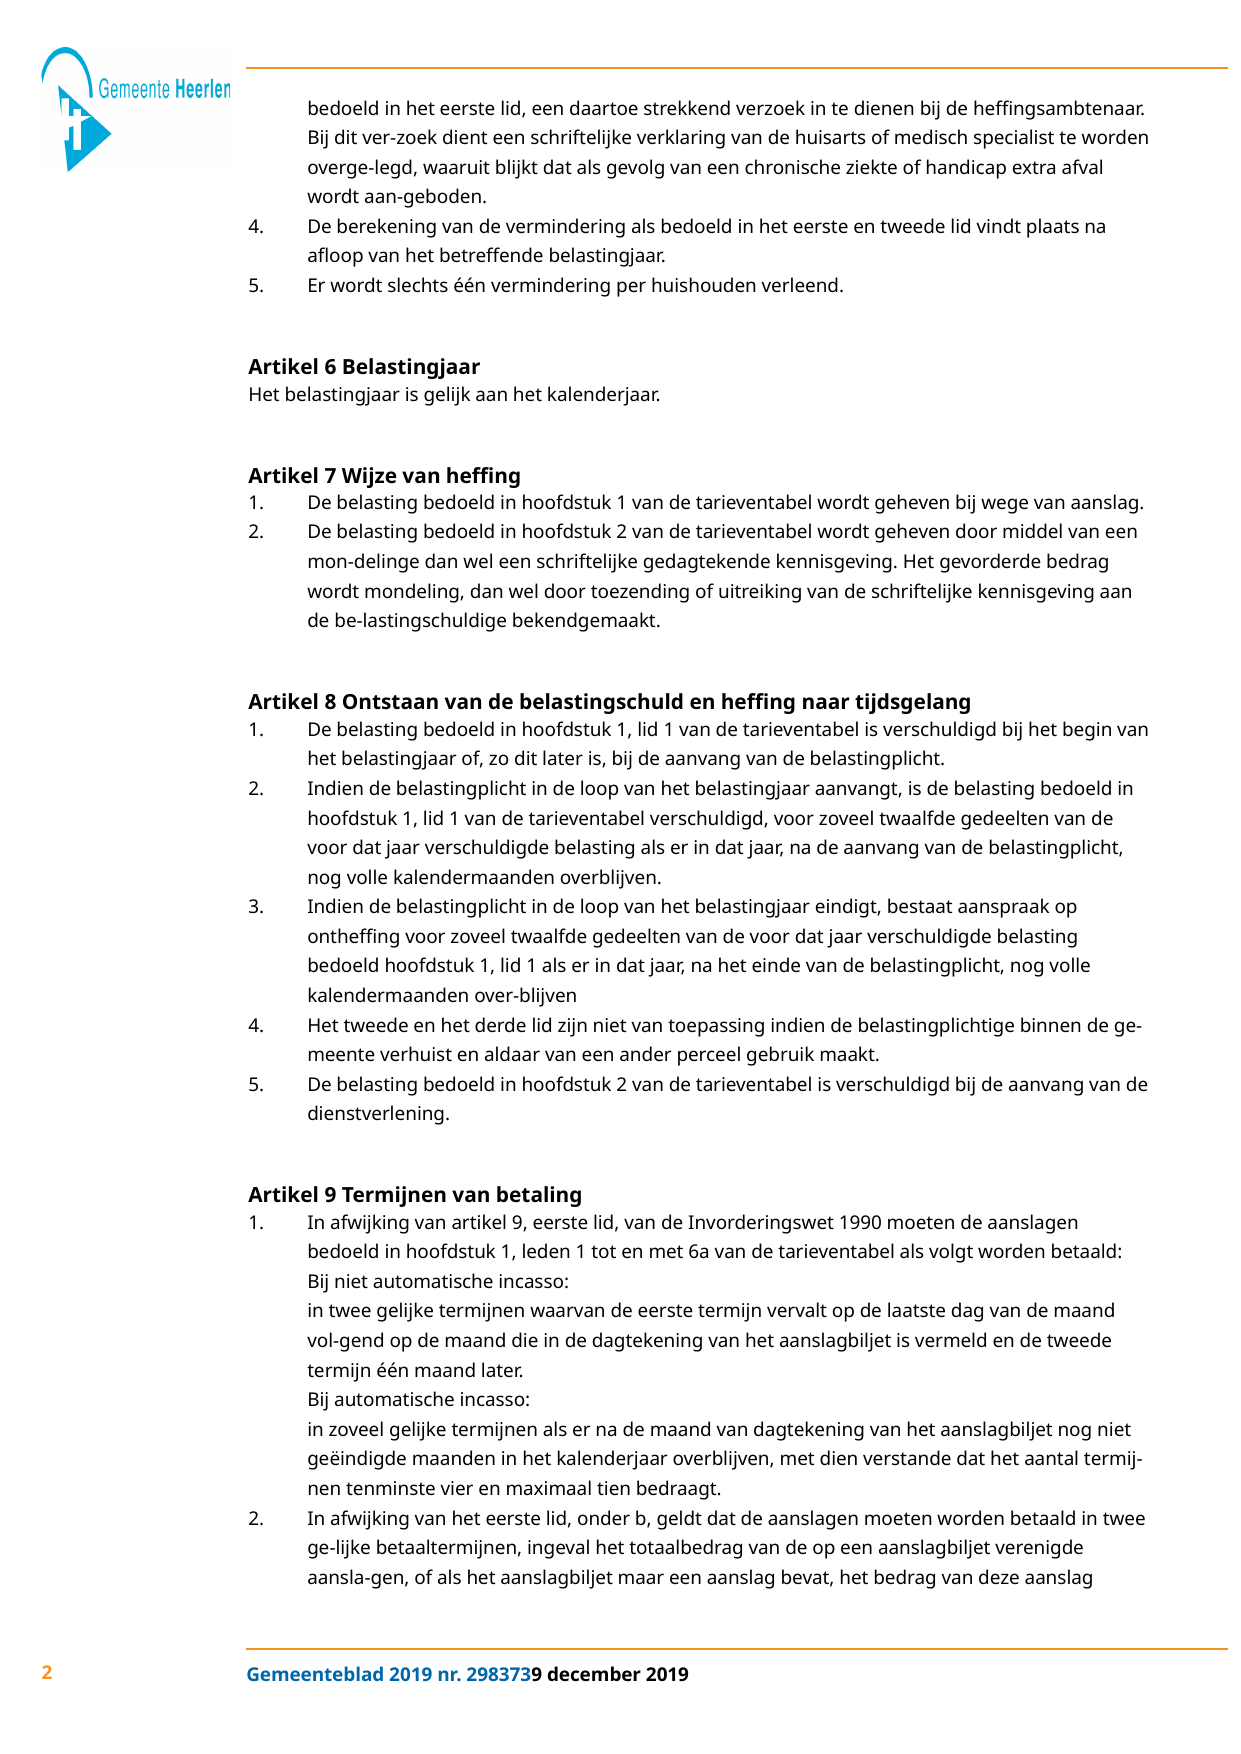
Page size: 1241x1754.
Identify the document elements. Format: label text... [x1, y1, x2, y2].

list In afwijking van het eerste lid, onder b, geldt dat de aanslagen moeten worden betaald in twee ge-lijke betaaltermijnen, ingeval het totaalbedrag van de op een aanslagbiljet verenigde aansla-gen, of als het aanslagbiljet maar een aanslag bevat, het bedrag van deze aanslag [248, 1505, 1152, 1590]
list Indien de belastingplicht in de loop van het belastingjaar aanvangt, is de belasting bedoeld in hoofdstuk 1, lid 1 van de tarieventabel verschuldigd, voor zoveel twaalfde gedeelten van de voor dat jaar verschuldigde belasting als er in dat jaar, na de aanvang van de belastingplicht, nog volle kalendermaanden overblijven. [248, 775, 1152, 889]
list De belasting bedoeld in hoofdstuk 1, lid 1 van de tarieventabel is verschuldigd bij het begin van het belastingjaar of, zo dit later is, bij de aanvang van de belastingplicht. [248, 716, 1152, 771]
list bedoeld in het eerste lid, een daartoe strekkend verzoek in te dienen bij de heffingsambtenaar. Bij dit ver-zoek dient een schriftelijke verklaring van de huisarts of medisch specialist te worden overge-legd, waaruit blijkt dat als gevolg van een chronische ziekte of handicap extra afval wordt aan-geboden. [248, 95, 1152, 209]
list in zoveel gelijke termijnen als er na de maand van dagtekening van het aanslagbiljet nog niet geëindigde maanden in het kalenderjaar overblijven, met dien verstande dat het aantal termij-nen tenminste vier en maximaal tien bedraagt. [248, 1416, 1152, 1501]
text Het belastingjaar is gelijk aan het kalenderjaar. [248, 381, 1152, 406]
list In afwijking van artikel 9, eerste lid, van de Invorderingswet 1990 moeten de aanslagen bedoeld in hoofdstuk 1, leden 1 tot en met 6a van de tarieventabel als volgt worden betaald: [248, 1209, 1152, 1264]
text Artikel 9 Termijnen van betaling [248, 1181, 1152, 1209]
list De belasting bedoeld in hoofdstuk 2 van de tarieventabel is verschuldigd bij de aanvang van de dienstverlening. [248, 1071, 1152, 1126]
list in twee gelijke termijnen waarvan de eerste termijn vervalt op de laatste dag van de maand vol-gend op de maand die in de dagtekening van het aanslagbiljet is vermeld en de tweede termijn één maand later. [248, 1298, 1152, 1383]
picture [41, 47, 231, 172]
list Bij niet automatische incasso: [248, 1268, 1152, 1294]
list De belasting bedoeld in hoofdstuk 2 van de tarieventabel wordt geheven door middel van een mon-delinge dan wel een schriftelijke gedagtekende kennisgeving. Het gevorderde bedrag wordt mondeling, dan wel door toezending of uitreiking van de schriftelijke kennisgeving aan de be-lastingschuldige bekendgemaakt. [248, 519, 1152, 633]
list Er wordt slechts één vermindering per huishouden verleend. [248, 272, 1152, 298]
text Artikel 7 Wijze van heffing [248, 461, 1152, 489]
list Indien de belastingplicht in de loop van het belastingjaar eindigt, bestaat aanspraak op ontheffing voor zoveel twaalfde gedeelten van de voor dat jaar verschuldigde belasting bedoeld hoofdstuk 1, lid 1 als er in dat jaar, na het einde van de belastingplicht, nog volle kalendermaanden over-blijven [248, 893, 1152, 1008]
list De berekening van de vermindering als bedoeld in het eerste en tweede lid vindt plaats na afloop van het betreffende belastingjaar. [248, 213, 1152, 268]
list De belasting bedoeld in hoofdstuk 1 van de tarieventabel wordt geheven bij wege van aanslag. [248, 489, 1152, 515]
text Artikel 6 Belastingjaar [248, 352, 1152, 381]
list Bij automatische incasso: [248, 1386, 1152, 1412]
text Artikel 8 Ontstaan van de belastingschuld en heffing naar tijdsgelang [248, 687, 1152, 716]
picture [41, 47, 59, 70]
list Het tweede en het derde lid zijn niet van toepassing indien de belastingplichtige binnen de ge-meente verhuist en aldaar van een ander perceel gebruik maakt. [248, 1012, 1152, 1067]
